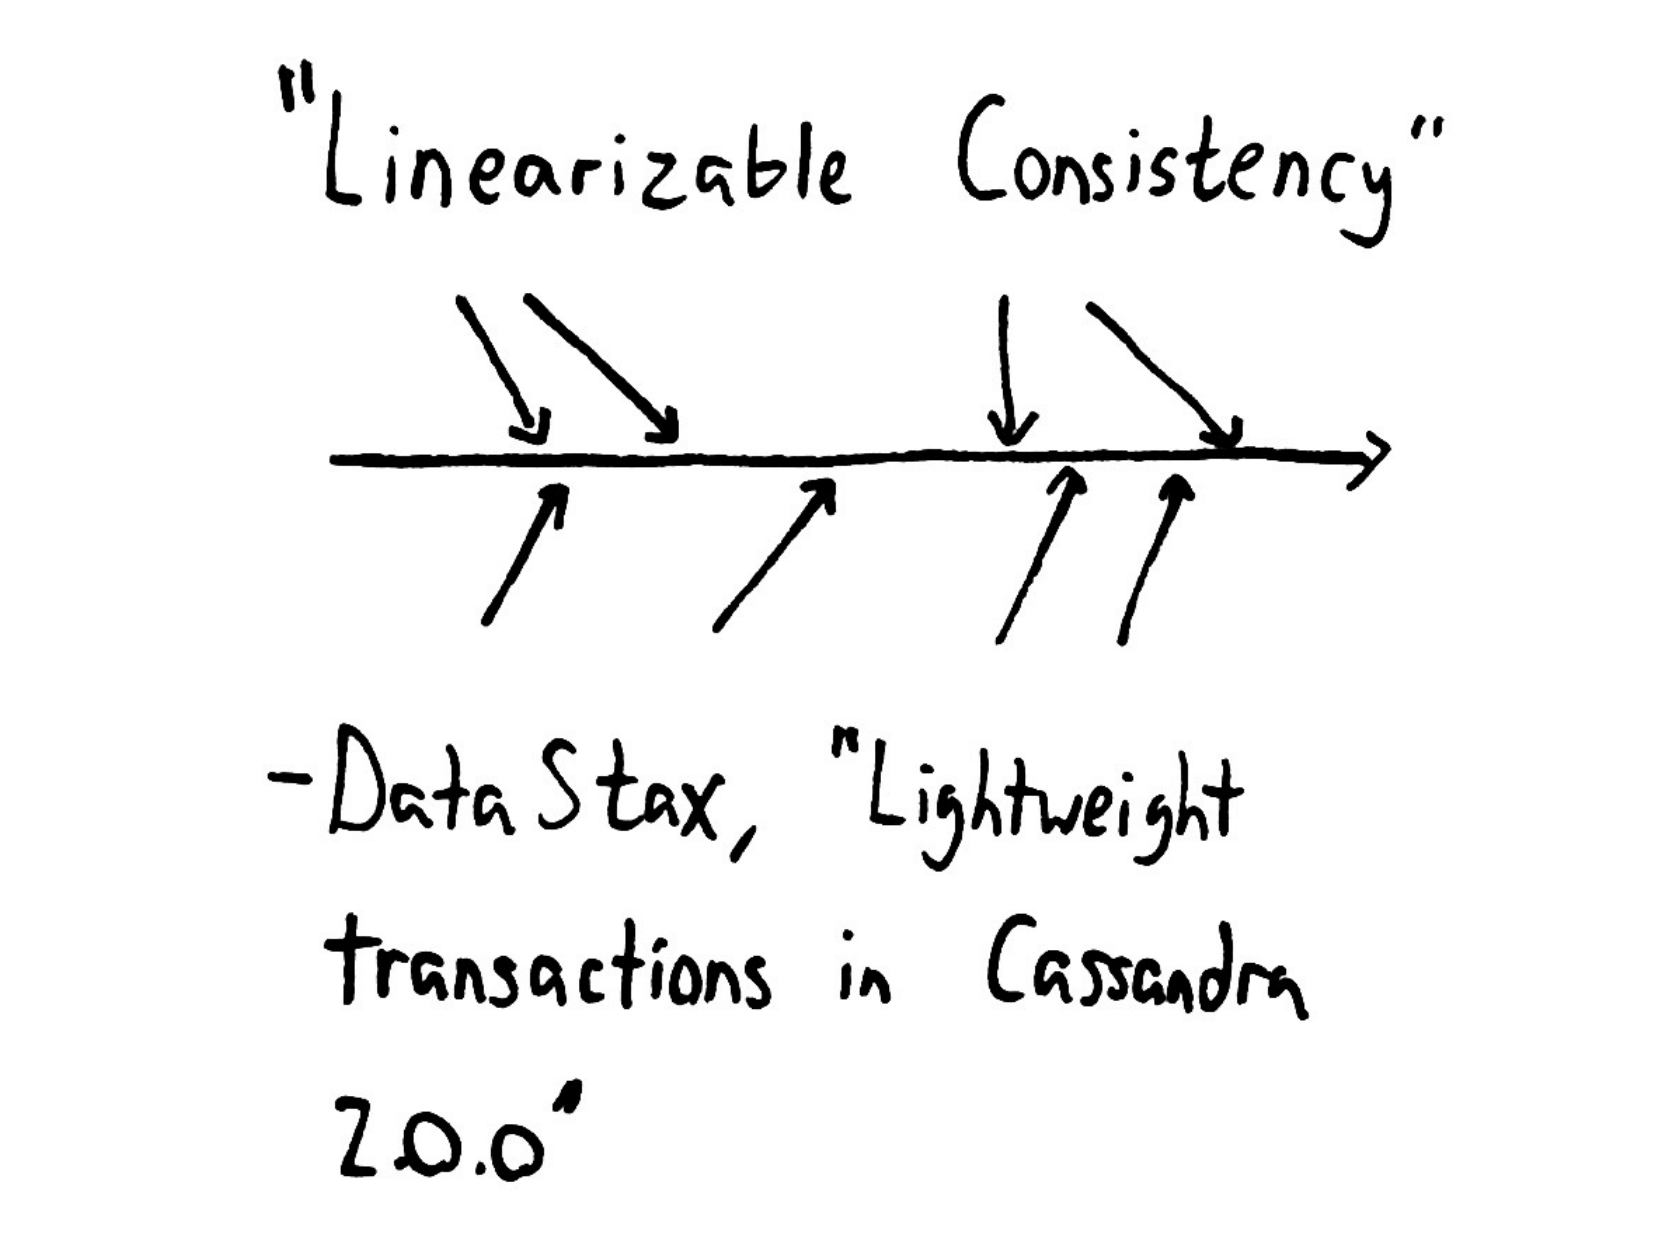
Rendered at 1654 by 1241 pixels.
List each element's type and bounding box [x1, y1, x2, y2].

picture [195, 0, 1480, 1241]
